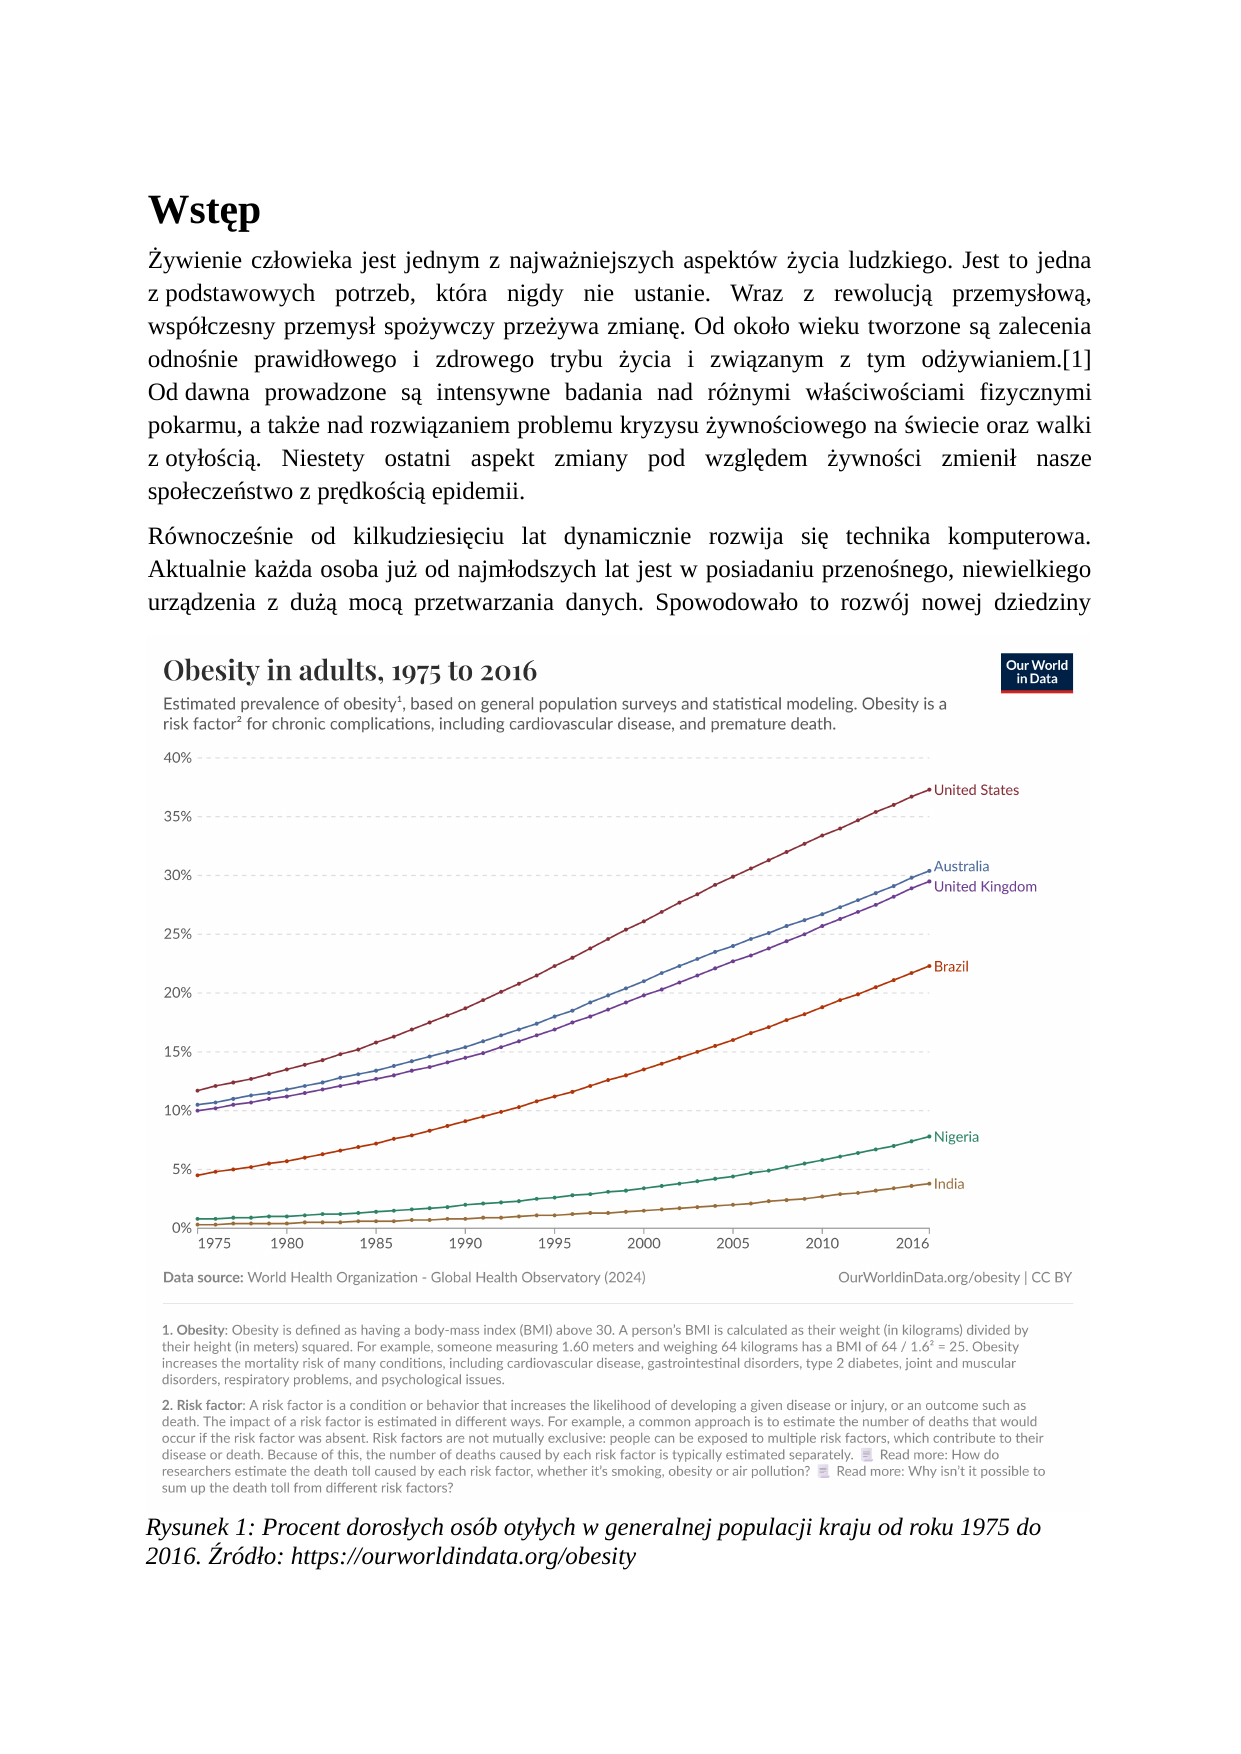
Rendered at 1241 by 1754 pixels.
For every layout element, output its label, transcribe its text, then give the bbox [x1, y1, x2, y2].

subtitle Wstęp [148, 184, 1092, 232]
picture [145, 635, 1091, 1513]
text Rysunek 1: Procent dorosłych osób otyłych w generalnej populacji kraju od roku 1975 do 2016. Źródło: https://ourworldindata.org/obesity [146, 1513, 1090, 1570]
text Żywienie człowieka jest jednym z najważniejszych aspektów życia ludzkiego. Jest to jedna z podstawowych potrzeb, która nigdy nie ustanie. Wraz z rewolucją przemysłową, współczesny przemysł spożywczy przeżywa zmianę. Od około wieku tworzone są zalecenia odnośnie prawidłowego i zdrowego trybu życia i związanym z tym odżywianiem.[1] Od dawna prowadzone są intensywne badania nad różnymi właściwościami fizycznymi pokarmu, a także nad rozwiązaniem problemu kryzysu żywnościowego na świecie oraz walki z otyłością. Niestety ostatni aspekt zmiany pod względem żywności zmienił nasze społeczeństwo z prędkością epidemii. [148, 245, 1092, 505]
text Równocześnie od kilkudziesięciu lat dynamicznie rozwija się technika komputerowa. Aktualnie każda osoba już od najmłodszych lat jest w posiadaniu przenośnego, niewielkiego urządzenia z dużą mocą przetwarzania danych. Spowodowało to rozwój nowej dziedziny [148, 521, 1092, 616]
text [146, 623, 1090, 635]
